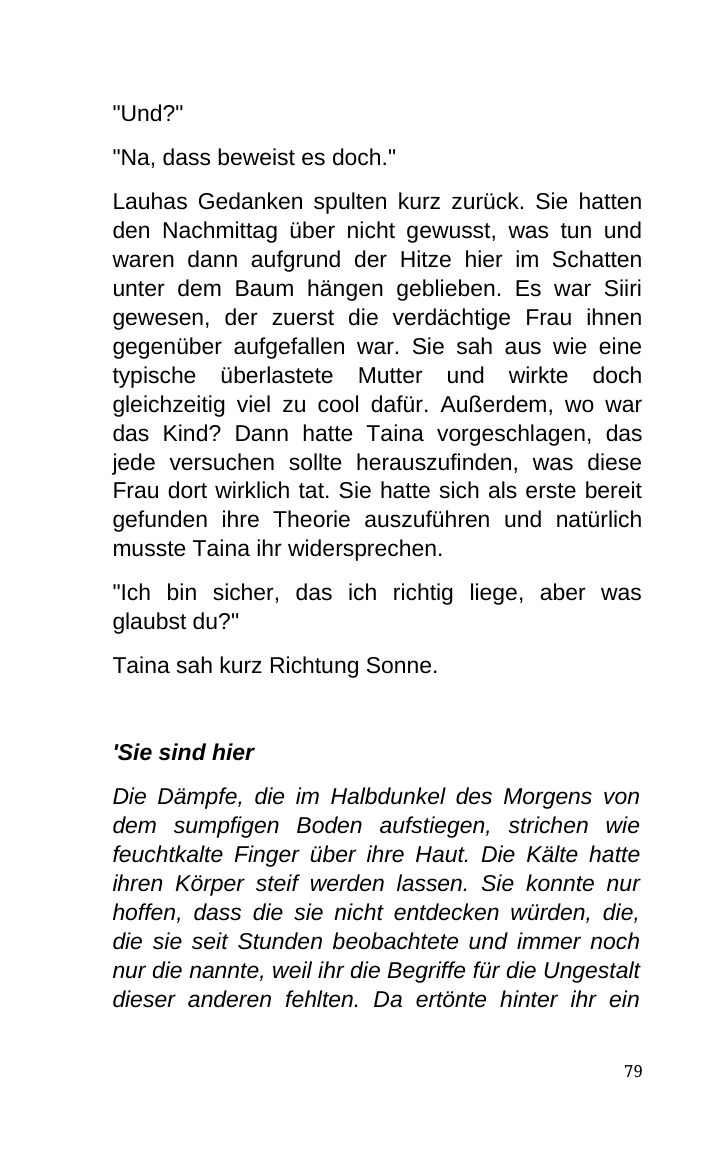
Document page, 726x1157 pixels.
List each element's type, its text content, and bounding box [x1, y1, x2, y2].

text "Ich bin sicher, das ich richtig liege, aber was glaubst du?" [112, 579, 642, 634]
text "Na, dass beweist es doch." [112, 144, 642, 171]
text 'Sie sind hier [112, 739, 642, 766]
text "Und?" [112, 100, 642, 127]
text Taina sah kurz Richtung Sonne. [112, 652, 642, 678]
text Lauhas Gedanken spulten kurz zurück. Sie hatten den Nachmittag über nicht gewusst, was tun und waren dann aufgrund der Hitze hier im Schatten unter dem Baum hängen geblieben. Es war Siiri gewesen, der zuerst die verdächtige Frau ihnen gegenüber aufgefallen war. Sie sah aus wie eine typische überlastete Mutter und wirkte doch gleichzeitig viel zu cool dafür. Außerdem, wo war das Kind? Dann hatte Taina vorgeschlagen, das jede versuchen sollte herauszufinden, was diese Frau dort wirklich tat. Sie hatte sich als erste bereit gefunden ihre Theorie auszuführen und natürlich musste Taina ihr widersprechen. [112, 188, 642, 562]
text Die Dämpfe, die im Halbdunkel des Morgens von dem sumpfigen Boden aufstiegen, strichen wie feuchtkalte Finger über ihre Haut. Die Kälte hatte ihren Körper steif werden lassen. Sie konnte nur hoffen, dass die sie nicht entdecken würden, die, die sie seit Stunden beobachtete und immer noch nur die nannte, weil ihr die Begriffe für die Ungestalt dieser anderen fehlten. Da ertönte hinter ihr ein [112, 783, 642, 1012]
